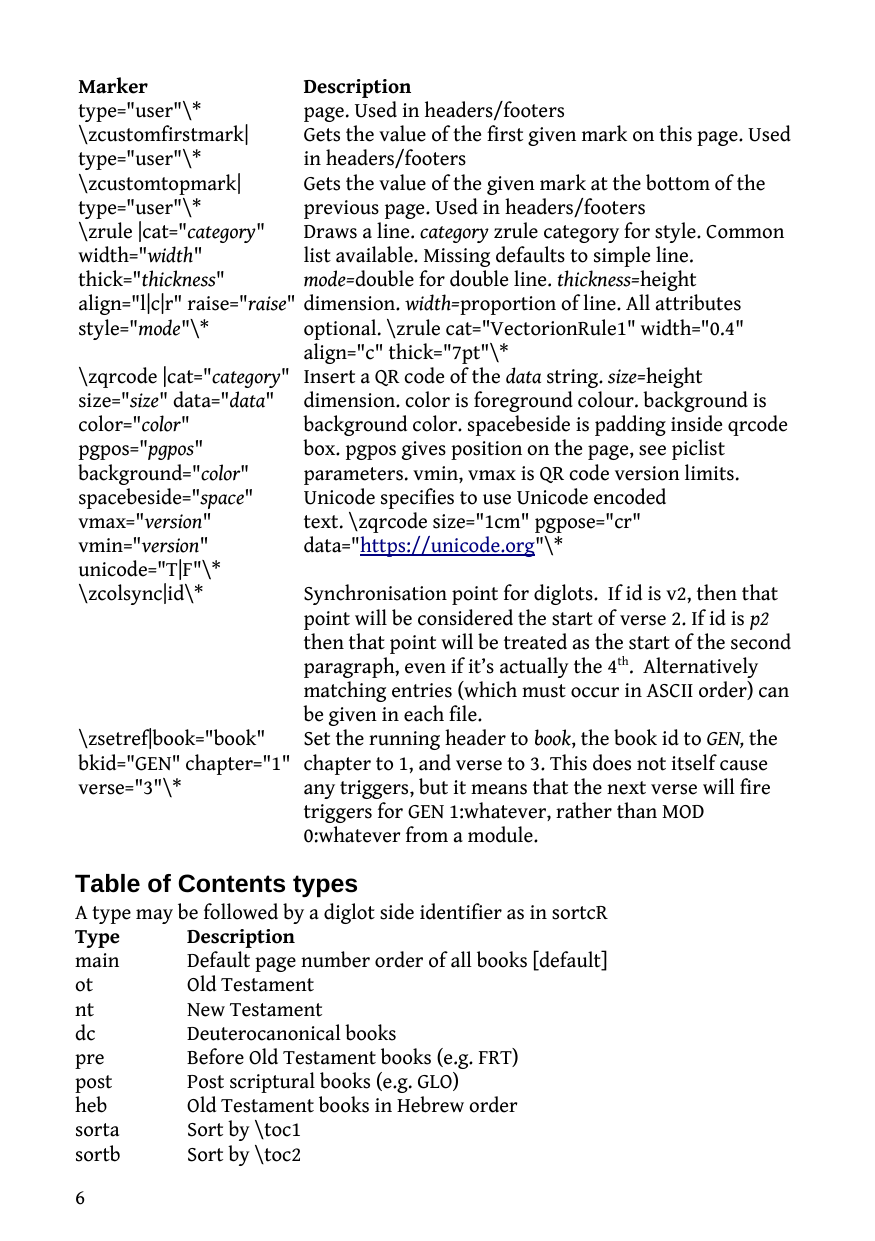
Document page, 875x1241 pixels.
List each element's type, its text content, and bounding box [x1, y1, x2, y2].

table_cell Draws a line. category zrule category for style. Common list available. Missing defaults to simple line. mode=double for double line. thickness=height dimension. width=proportion of line. All attributes optional. \zrule cat="VectorionRule1" width="0.4" align="c" thick="7pt"\* [300, 220, 796, 365]
table_cell page. Used in headers/footers [300, 99, 796, 123]
subtitle Table of Contents types [75, 869, 799, 898]
table_cell sorta [75, 1119, 187, 1143]
table_cell Deuterocanonical books [187, 1022, 799, 1046]
table_cell \zcustomtopmark|type="user"\* [75, 172, 300, 220]
table_header Type [75, 925, 187, 949]
table_cell Sort by \toc2 [187, 1143, 799, 1167]
table_cell Default page number order of all books [default] [187, 950, 799, 974]
table_cell Gets the value of the first given mark on this page. Used in headers/footers [300, 123, 796, 172]
table_cell Before Old Testament books (e.g. FRT) [187, 1046, 799, 1070]
table_cell Old Testament books in Hebrew order [187, 1095, 799, 1119]
table_cell \zqrcode |cat="category" size="size" data="data" color="color" pgpos="pgpos" background="color" spacebeside="space" vmax="version" vmin="version" unicode="T|F"\* [75, 365, 300, 582]
table_cell Old Testament [187, 974, 799, 998]
table_cell post [75, 1070, 187, 1094]
table_cell Synchronisation point for diglots. If id is v2, then that point will be considered the start of verse 2. If id is p2 then that point will be treated as the start of the second paragraph, even if it’s actually the 4th. Alternatively matching entries (which must occur in ASCII order) can be given in each file. [300, 583, 796, 727]
table_cell New Testament [187, 998, 799, 1022]
table_cell \zsetref|book="book" bkid="GEN" chapter="1" verse="3"\* [75, 728, 300, 848]
table_cell \zcustomfirstmark|type="user"\* [75, 123, 300, 172]
table_cell sortb [75, 1143, 187, 1167]
table_header Description [187, 925, 799, 949]
table_cell Set the running header to book, the book id to GEN, the chapter to 1, and verse to 3. This does not itself cause any triggers, but it means that the next verse will fire triggers for GEN 1:whatever, rather than MOD 0:whatever from a module. [300, 728, 796, 848]
table_header Description [300, 75, 796, 99]
table_cell heb [75, 1095, 187, 1119]
table_cell Sort by \toc1 [187, 1119, 799, 1143]
table_cell type="user"\* [75, 99, 300, 123]
table_header Marker [75, 75, 300, 99]
table_cell nt [75, 998, 187, 1022]
table_cell dc [75, 1022, 187, 1046]
table_cell \zcolsync|id\* [75, 583, 300, 727]
list A type may be followed by a diglot side identifier as in sortcR [75, 901, 799, 925]
table_cell Insert a QR code of the data string. size=height dimension. color is foreground colour. background is background color. spacebeside is padding inside qrcode box. pgpos gives position on the page, see piclist parameters. vmin, vmax is QR code version limits. Unicode specifies to use Unicode encoded text. \⁠zqrcode size="1cm" pgpose="cr" data="https://unicode.org"\* [300, 365, 796, 582]
table_cell ot [75, 974, 187, 998]
table_cell Gets the value of the given mark at the bottom of the previous page. Used in headers/footers [300, 172, 796, 220]
table_cell main [75, 950, 187, 974]
table_cell Post scriptural books (e.g. GLO) [187, 1070, 799, 1094]
table_cell pre [75, 1046, 187, 1070]
table_cell \zrule |cat="category" width="width" thick="thickness" align="l|c|r" raise="raise" style="mode"\* [75, 220, 300, 365]
